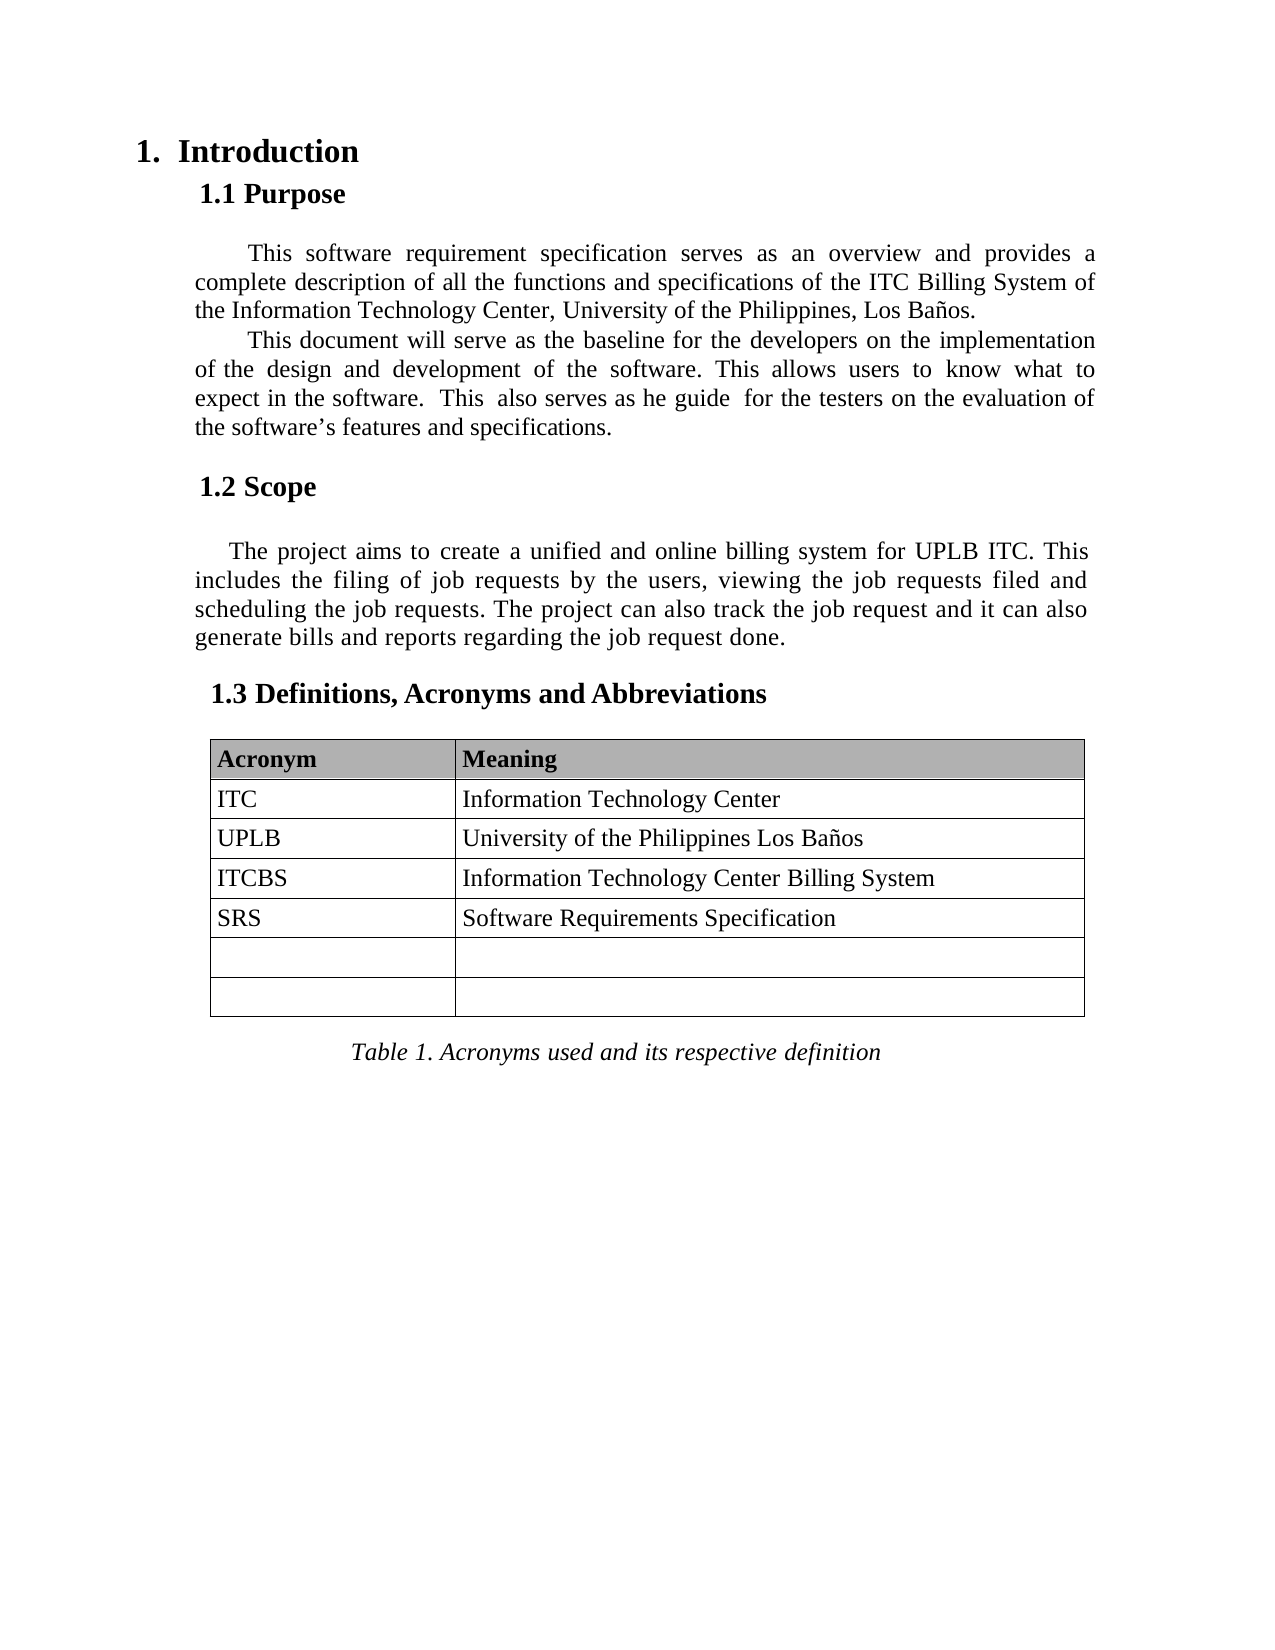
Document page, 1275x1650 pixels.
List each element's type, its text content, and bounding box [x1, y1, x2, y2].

table_cell UPLB [211, 819, 455, 858]
table_cell ITCBS [211, 859, 455, 897]
text 1.2 Scope [135, 469, 1096, 503]
table_header Meaning [456, 740, 1084, 778]
table_cell [456, 938, 1084, 977]
text This document will serve as the baseline for the developers on the implementation of the design and development of the software. This allows users to know what to expect in the software. This also serves as he guide for the testers on the evaluation of the software’s features and specifications. [194, 325, 1096, 440]
table_cell [456, 978, 1084, 1016]
table_cell Information Technology Center Billing System [456, 859, 1084, 897]
text 1.1 Purpose [135, 176, 1096, 209]
table_cell Software Requirements Specification [456, 899, 1084, 937]
table_cell [211, 978, 455, 1016]
table_cell SRS [211, 899, 455, 937]
subtitle 1. Introduction [135, 131, 1096, 169]
table_header Acronym [211, 740, 455, 778]
table_cell Information Technology Center [456, 780, 1084, 818]
table_cell ITC [211, 780, 455, 818]
subtitle 1.3 Definitions, Acronyms and Abbreviations [210, 676, 1096, 710]
table_cell [211, 938, 455, 977]
table_cell University of the Philippines Los Baños [456, 819, 1084, 858]
text Table 1. Acronyms used and its respective definition [135, 1042, 1096, 1064]
text This software requirement specification serves as an overview and provides a complete description of all the functions and specifications of the ITC Billing System of the Information Technology Center, University of the Philippines, Los Baños. [194, 238, 1096, 324]
text The project aims to create a unified and online billing system for UPLB ITC. This includes the filing of job requests by the users, viewing the job requests filed and scheduling the job requests. The project can also track the job request and it can also generate bills and reports regarding the job request done. [135, 536, 1090, 651]
